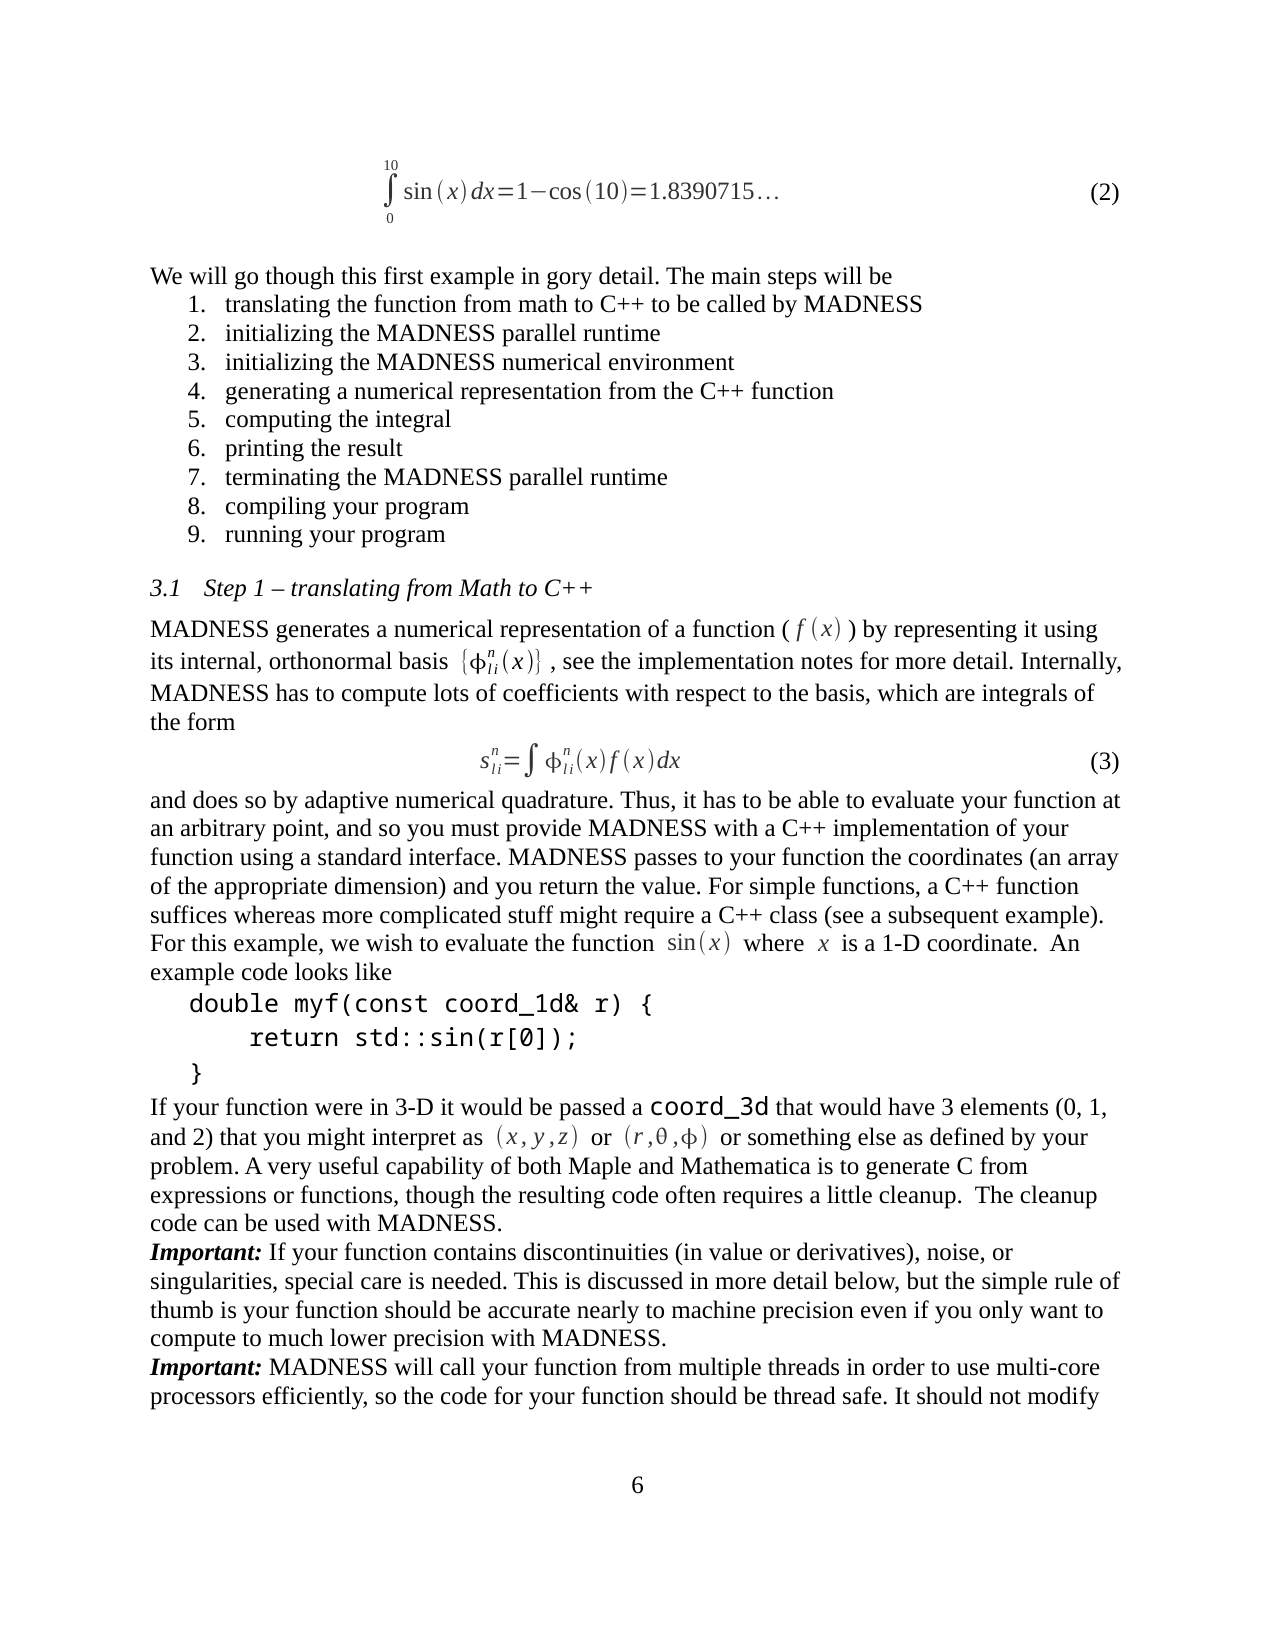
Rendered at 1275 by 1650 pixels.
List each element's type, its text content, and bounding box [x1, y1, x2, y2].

text MADNESS generates a numerical representation of a function () by representing it using its internal, orthonormal basis , see the implementation notes for more detail. Internally, MADNESS has to compute lots of coefficients with respect to the basis, which are integrals of the form [150, 614, 1125, 736]
table_header (2) [1017, 150, 1125, 232]
text Important: MADNESS will call your function from multiple threads in order to use multi-core processors efficiently, so the code for your function should be thread safe. It should not modify [150, 1352, 1125, 1410]
text and does so by adaptive numerical quadrature. Thus, it has to be able to evaluate your function at an arbitrary point, and so you must provide MADNESS with a C++ implementation of your function using a standard interface. MADNESS passes to your function the coordinates (an array of the appropriate dimension) and you return the value. For simple functions, a C++ function suffices whereas more complicated stuff might require a C++ class (see a subsequent example). [150, 785, 1125, 928]
subtitle Step 1 – translating from Math to C++ [150, 573, 1125, 602]
list computing the integral [187, 404, 1125, 433]
text double myf(const coord_1d& r) { [189, 986, 1125, 1020]
list running your program [187, 519, 1125, 548]
text Important: If your function contains discontinuities (in value or derivatives), noise, or singularities, special care is needed. This is discussed in more detail below, but the simple rule of thumb is your function should be accurate nearly to machine precision even if you only want to compute to much lower precision with MADNESS. [150, 1237, 1125, 1352]
table_header [150, 150, 1017, 232]
list initializing the MADNESS numerical environment [187, 347, 1125, 376]
text If your function were in 3-D it would be passed a coord_3d that would have 3 elements (0, 1, and 2) that you might interpret as or or something else as defined by your problem. A very useful capability of both Maple and Mathematica is to generate C from expressions or functions, though the resulting code often requires a little cleanup. The cleanup code can be used with MADNESS. [150, 1088, 1125, 1237]
list terminating the MADNESS parallel runtime [187, 462, 1125, 491]
list translating the function from math to C++ to be called by MADNESS [187, 289, 1125, 318]
text For this example, we wish to evaluate the function where is a 1-D coordinate. An example code looks like [150, 928, 1125, 986]
table_header (3) [1017, 736, 1125, 785]
list initializing the MADNESS parallel runtime [187, 318, 1125, 347]
table_header [150, 736, 1017, 785]
text return std::sin(r[0]); [189, 1020, 1125, 1054]
text } [189, 1054, 1125, 1088]
text We will go though this first example in gory detail. The main steps will be [150, 261, 1125, 289]
list printing the result [187, 433, 1125, 462]
list generating a numerical representation from the C++ function [187, 376, 1125, 404]
list compiling your program [187, 491, 1125, 519]
